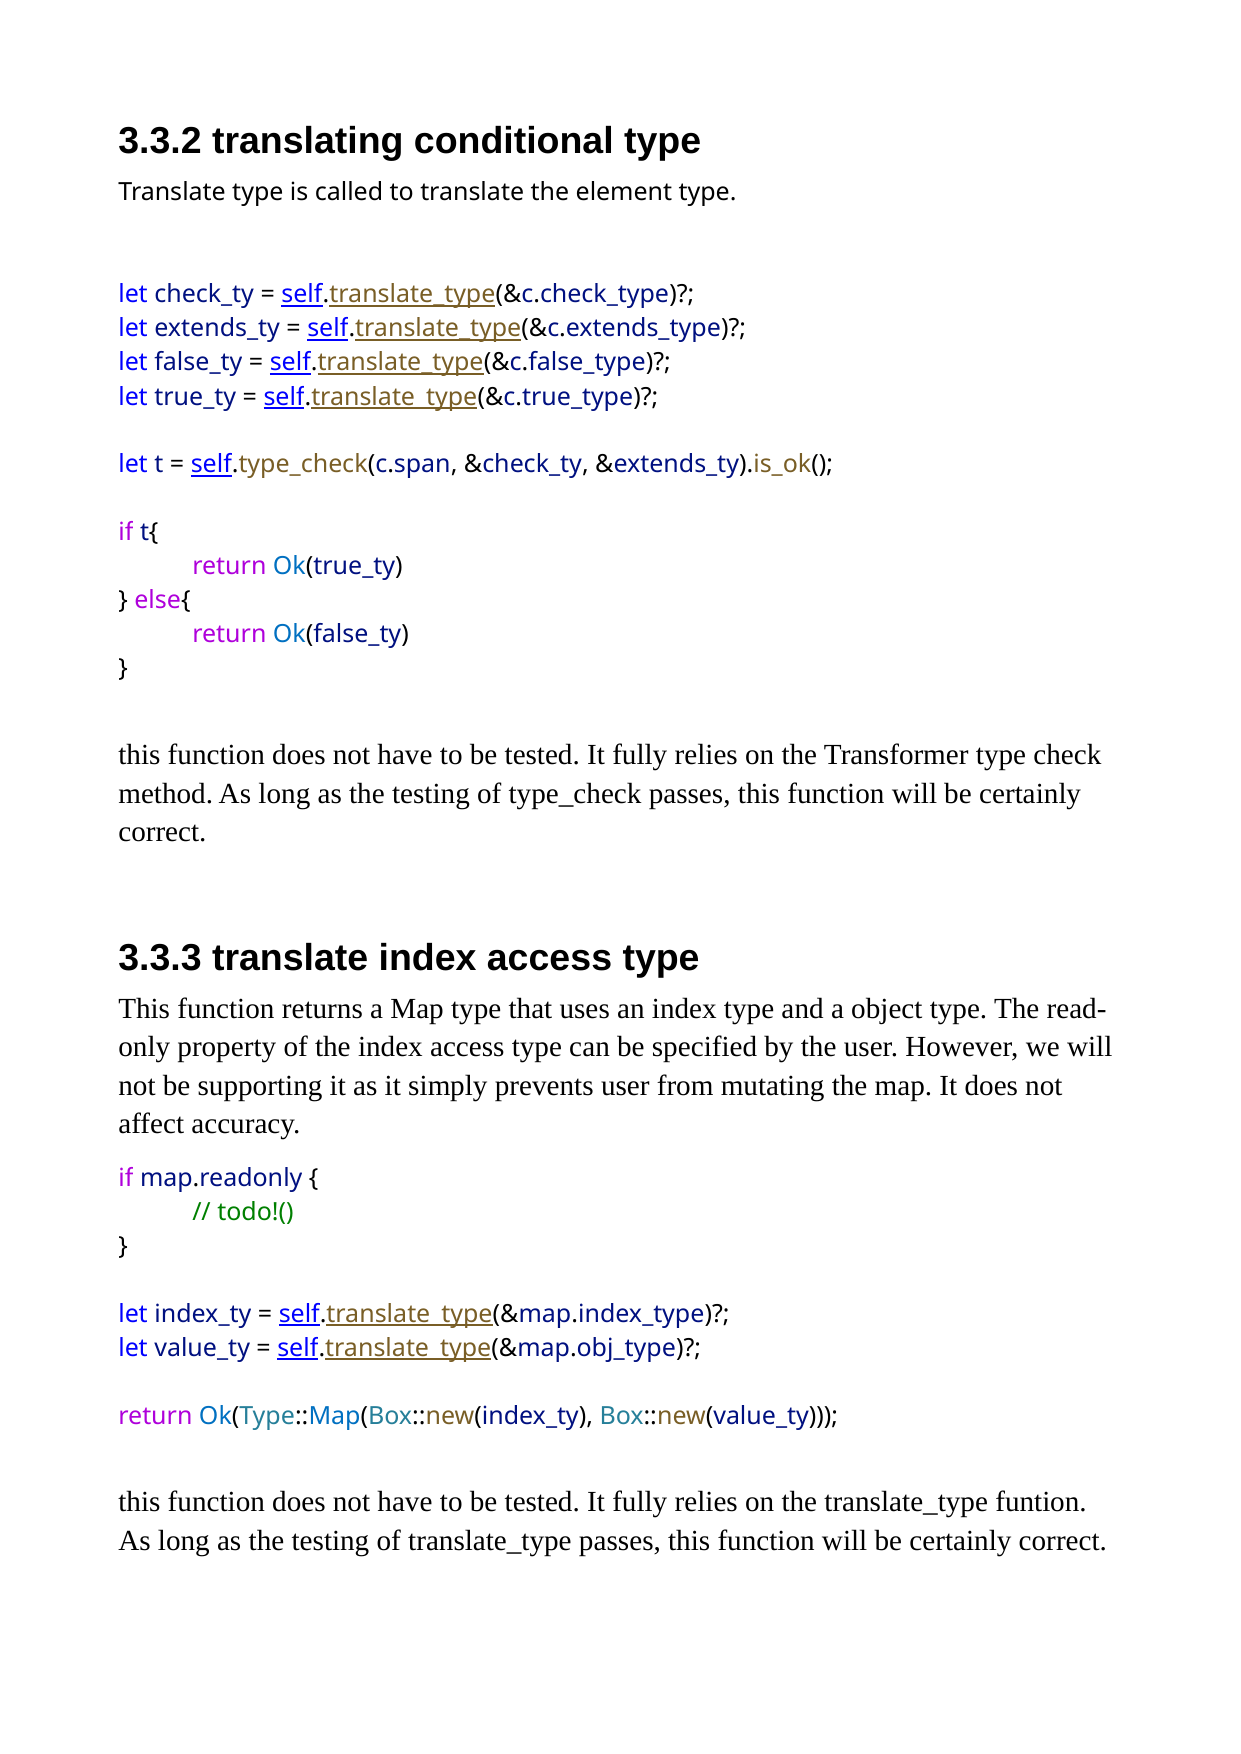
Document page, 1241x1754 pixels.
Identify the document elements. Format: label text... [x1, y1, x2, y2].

text return Ok(Type::Map(Box::new(index_ty), Box::new(value_ty))); [118, 1397, 1122, 1431]
text } [118, 650, 1122, 684]
subtitle 3.3.2 translating conditional type [118, 118, 1122, 161]
text // todo!() [118, 1193, 1122, 1228]
text let t = self.type_check(c.span, &check_ty, &extends_ty).is_ok(); [118, 446, 1122, 480]
text if t{ [118, 514, 1122, 548]
text let value_ty = self.translate_type(&map.obj_type)?; [118, 1329, 1122, 1363]
text let index_ty = self.translate_type(&map.index_type)?; [118, 1295, 1122, 1329]
text this function does not have to be tested. It fully relies on the Transformer type check method. As long as the testing of type_check passes, this function will be certainly correct. [118, 737, 1122, 848]
text } else{ [118, 582, 1122, 616]
text return Ok(true_ty) [118, 548, 1122, 582]
text let false_ty = self.translate_type(&c.false_type)?; [118, 344, 1122, 378]
text let true_ty = self.translate_type(&c.true_type)?; [118, 378, 1122, 412]
text Translate type is called to translate the element type. [118, 174, 1122, 208]
text } [118, 1228, 1122, 1262]
text let extends_ty = self.translate_type(&c.extends_type)?; [118, 310, 1122, 344]
text if map.readonly { [118, 1159, 1122, 1193]
text this function does not have to be tested. It fully relies on the translate_type funtion. As long as the testing of translate_type passes, this function will be certainly correct. [118, 1484, 1122, 1557]
subtitle 3.3.3 translate index access type [118, 935, 1122, 978]
text This function returns a Map type that uses an index type and a object type. The read-only property of the index access type can be specified by the user. However, we will not be supporting it as it simply prevents user from mutating the map. It does not affect accuracy. [118, 991, 1122, 1140]
text return Ok(false_ty) [118, 616, 1122, 650]
text let check_ty = self.translate_type(&c.check_type)?; [118, 276, 1122, 310]
